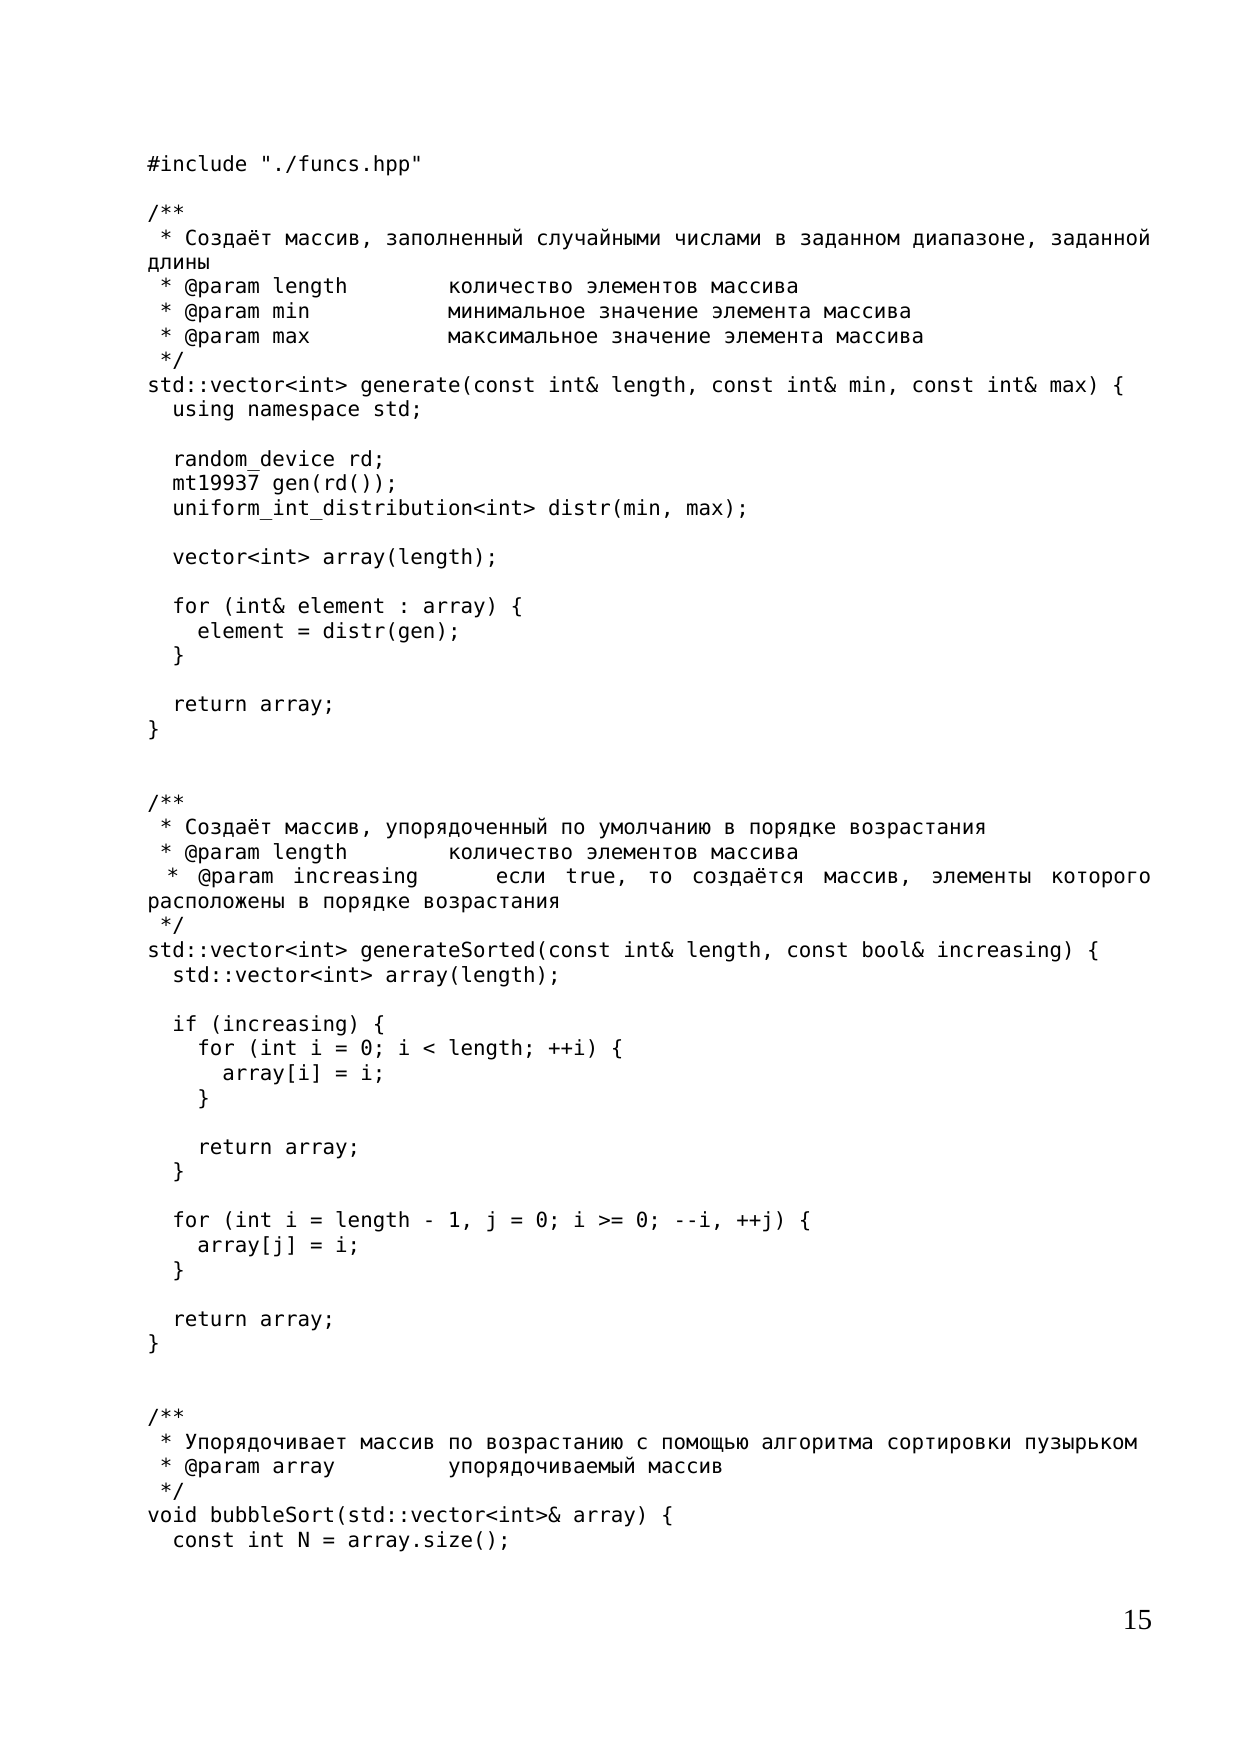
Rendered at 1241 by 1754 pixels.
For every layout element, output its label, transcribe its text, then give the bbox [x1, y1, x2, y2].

text /** [147, 791, 1152, 815]
text for (int i = length - 1, j = 0; i >= 0; --i, ++j) { [147, 1208, 1152, 1233]
text } [147, 643, 1152, 668]
text random_device rd; [147, 447, 1152, 471]
text return array; [147, 1307, 1152, 1331]
text */ [147, 1479, 1152, 1503]
text #include "./funcs.hpp" [147, 152, 1152, 176]
text std::vector<int> generateSorted(const int& length, const bool& increasing) { [147, 938, 1152, 962]
text /** [147, 201, 1152, 225]
text return array; [147, 692, 1152, 717]
text } [147, 1086, 1152, 1110]
text uniform_int_distribution<int> distr(min, max); [147, 496, 1152, 520]
text using namespace std; [147, 397, 1152, 422]
text std::vector<int> generate(const int& length, const int& min, const int& max) { [147, 373, 1152, 397]
text void bubbleSort(std::vector<int>& array) { [147, 1503, 1152, 1528]
text array[i] = i; [147, 1061, 1152, 1085]
text * Создаёт массив, заполненный случайными числами в заданном диапазоне, заданной длины [147, 226, 1152, 274]
text */ [147, 913, 1152, 938]
text vector<int> array(length); [147, 545, 1152, 569]
text std::vector<int> array(length); [147, 963, 1152, 987]
text /** [147, 1405, 1152, 1429]
text for (int& element : array) { [147, 594, 1152, 618]
text * @param array упорядочиваемый массив [147, 1454, 1152, 1478]
text * @param length количество элементов массива [147, 840, 1152, 864]
text * Упорядочивает массив по возрастанию с помощью алгоритма сортировки пузырьком [147, 1430, 1152, 1454]
text array[j] = i; [147, 1233, 1152, 1257]
text const int N = array.size(); [147, 1528, 1152, 1552]
text return array; [147, 1135, 1152, 1159]
text element = distr(gen); [147, 619, 1152, 643]
text * Создаёт массив, упорядоченный по умолчанию в порядке возрастания [147, 815, 1152, 840]
text for (int i = 0; i < length; ++i) { [147, 1036, 1152, 1061]
text } [147, 1159, 1152, 1183]
text * @param length количество элементов массива [147, 274, 1152, 299]
text } [147, 1331, 1152, 1356]
text } [147, 717, 1152, 741]
text mt19937 gen(rd()); [147, 471, 1152, 496]
text * @param max максимальное значение элемента массива [147, 324, 1152, 348]
text if (increasing) { [147, 1012, 1152, 1036]
text * @param increasing если true, то создаётся массив, элементы которого расположены в порядке возрастания [147, 864, 1152, 913]
text } [147, 1258, 1152, 1282]
text * @param min минимальное значение элемента массива [147, 299, 1152, 323]
text */ [147, 348, 1152, 373]
